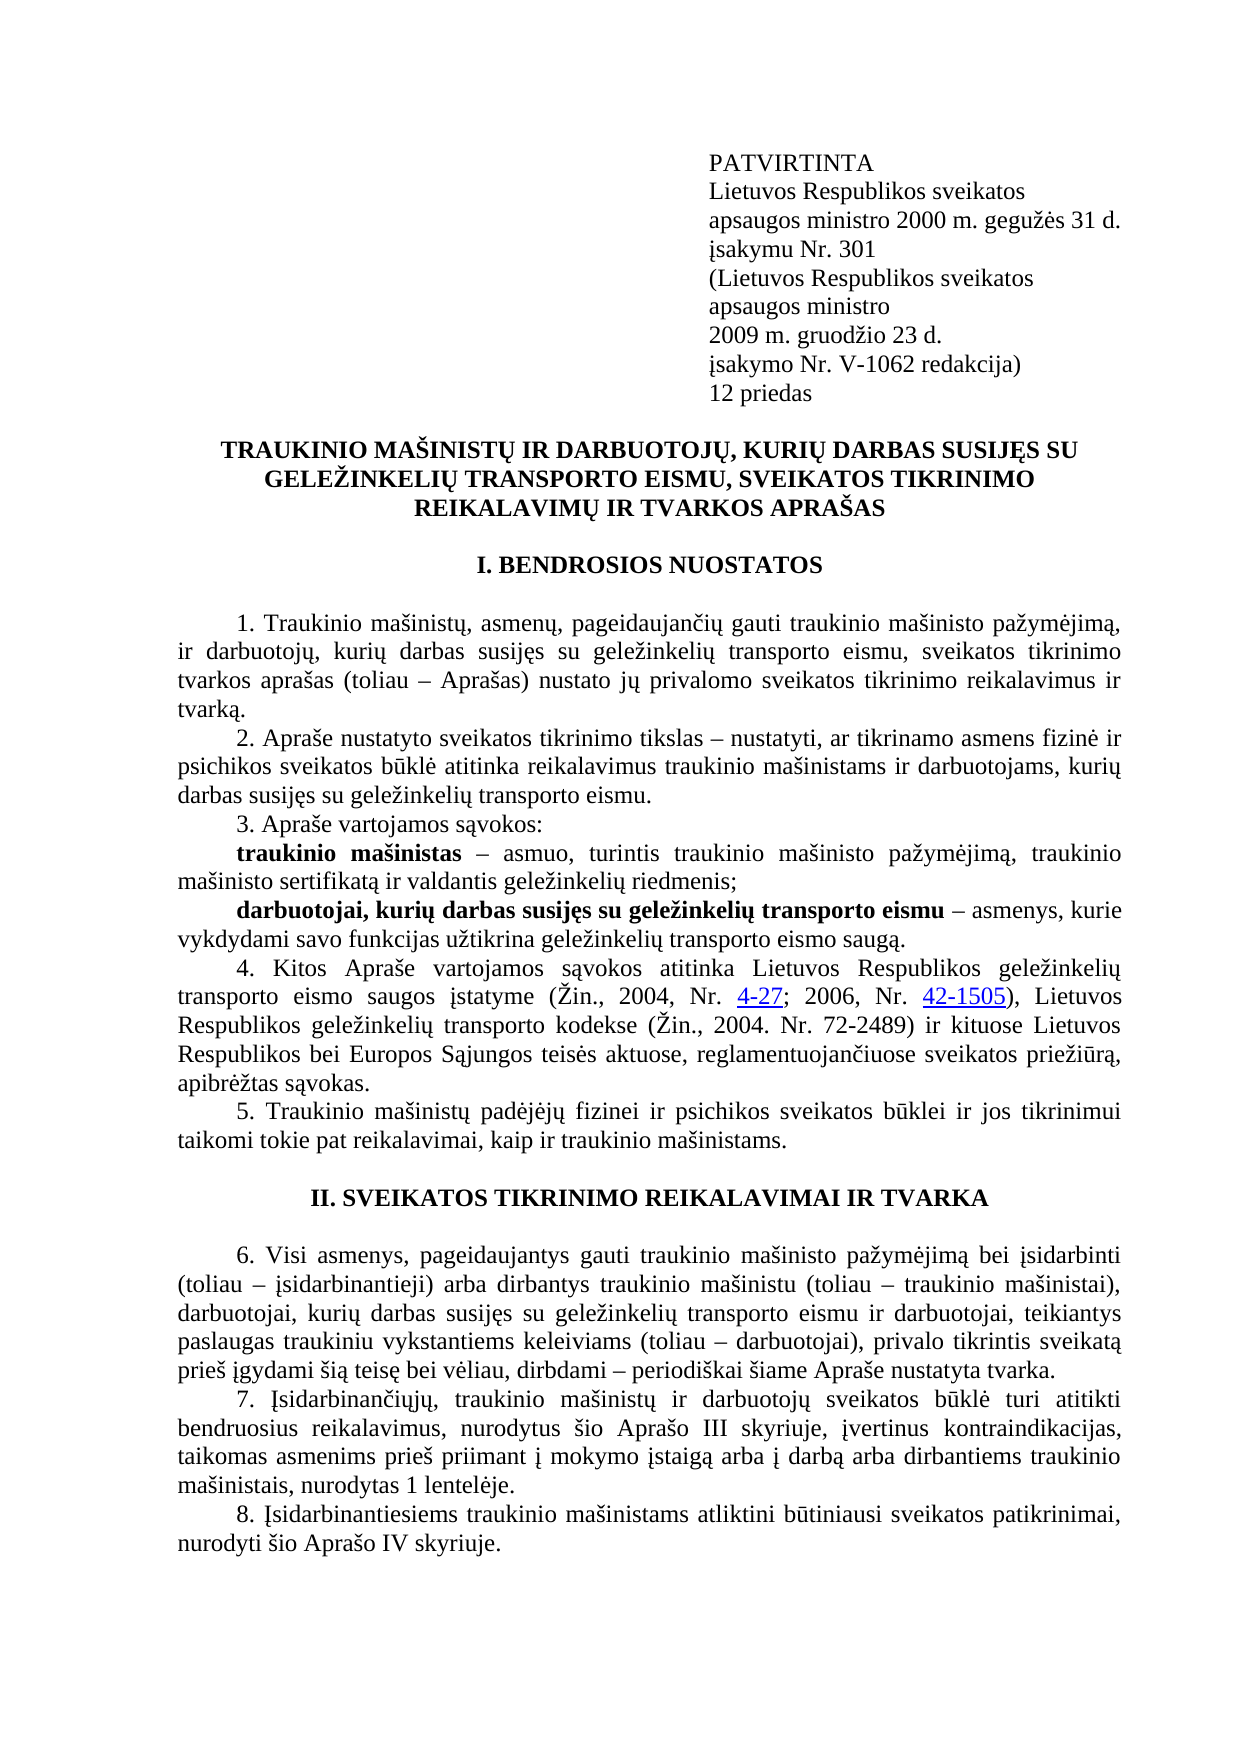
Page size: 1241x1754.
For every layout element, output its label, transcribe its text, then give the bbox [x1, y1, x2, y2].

text 1. Traukinio mašinistų, asmenų, pageidaujančių gauti traukinio mašinisto pažymėjimą, ir darbuotojų, kurių darbas susijęs su geležinkelių transporto eismu, sveikatos tikrinimo tvarkos aprašas (toliau – Aprašas) nustato jų privalomo sveikatos tikrinimo reikalavimus ir tvarką. [177, 608, 1122, 723]
text 2009 m. gruodžio 23 d. [177, 320, 1122, 349]
text traukinio mašinistas – asmuo, turintis traukinio mašinisto pažymėjimą, traukinio mašinisto sertifikatą ir valdantis geležinkelių riedmenis; [177, 838, 1122, 895]
text I. BENDROSIOS NUOSTATOS [177, 550, 1122, 579]
text apsaugos ministro [177, 291, 1122, 320]
text 8. Įsidarbinantiesiems traukinio mašinistams atliktini būtiniausi sveikatos patikrinimai, nurodyti šio Aprašo IV skyriuje. [177, 1499, 1122, 1556]
text (Lietuvos Respublikos sveikatos [177, 263, 1122, 291]
text 5. Traukinio mašinistų padėjėjų fizinei ir psichikos sveikatos būklei ir jos tikrinimui taikomi tokie pat reikalavimai, kaip ir traukinio mašinistams. [177, 1096, 1122, 1154]
text PATVIRTINTA [709, 148, 1122, 176]
text apsaugos ministro 2000 m. gegužės 31 d. [177, 205, 1122, 234]
text darbuotojai, kurių darbas susijęs su geležinkelių transporto eismu – asmenys, kurie vykdydami savo funkcijas užtikrina geležinkelių transporto eismo saugą. [177, 895, 1122, 953]
text 6. Visi asmenys, pageidaujantys gauti traukinio mašinisto pažymėjimą bei įsidarbinti (toliau – įsidarbinantieji) arba dirbantys traukinio mašinistu (toliau – traukinio mašinistai), darbuotojai, kurių darbas susijęs su geležinkelių transporto eismu ir darbuotojai, teikiantys paslaugas traukiniu vykstantiems keleiviams (toliau – darbuotojai), privalo tikrintis sveikatą prieš įgydami šią teisę bei vėliau, dirbdami – periodiškai šiame Apraše nustatyta tvarka. [177, 1240, 1122, 1384]
text II. SVEIKATOS TIKRINIMO REIKALAVIMAI IR TVARKA [177, 1183, 1122, 1211]
text 3. Apraše vartojamos sąvokos: [177, 809, 1122, 838]
text 12 priedas [177, 378, 1122, 406]
text 2. Apraše nustatyto sveikatos tikrinimo tikslas – nustatyti, ar tikrinamo asmens fizinė ir psichikos sveikatos būklė atitinka reikalavimus traukinio mašinistams ir darbuotojams, kurių darbas susijęs su geležinkelių transporto eismu. [177, 723, 1122, 809]
text TRAUKINIO MAŠINISTŲ IR DARBUOTOJŲ, KURIŲ DARBAS SUSIJĘS SU GELEŽINKELIŲ TRANSPORTO EISMU, SVEIKATOS TIKRINIMO REIKALAVIMŲ IR TVARKOS APRAŠAS [177, 435, 1122, 521]
text įsakymo Nr. V-1062 redakcija) [177, 349, 1122, 378]
text įsakymu Nr. 301 [177, 234, 1122, 263]
text Lietuvos Respublikos sveikatos [177, 176, 1122, 205]
text 7. Įsidarbinančiųjų, traukinio mašinistų ir darbuotojų sveikatos būklė turi atitikti bendruosius reikalavimus, nurodytus šio Aprašo III skyriuje, įvertinus kontraindikacijas, taikomas asmenims prieš priimant į mokymo įstaigą arba į darbą arba dirbantiems traukinio mašinistais, nurodytas 1 lentelėje. [177, 1384, 1122, 1499]
text 4. Kitos Apraše vartojamos sąvokos atitinka Lietuvos Respublikos geležinkelių transporto eismo saugos įstatyme (Žin., 2004, Nr. 4-27; 2006, Nr. 42-1505), Lietuvos Respublikos geležinkelių transporto kodekse (Žin., 2004. Nr. 72-2489) ir kituose Lietuvos Respublikos bei Europos Sąjungos teisės aktuose, reglamentuojančiuose sveikatos priežiūrą, apibrėžtas sąvokas. [177, 953, 1122, 1096]
